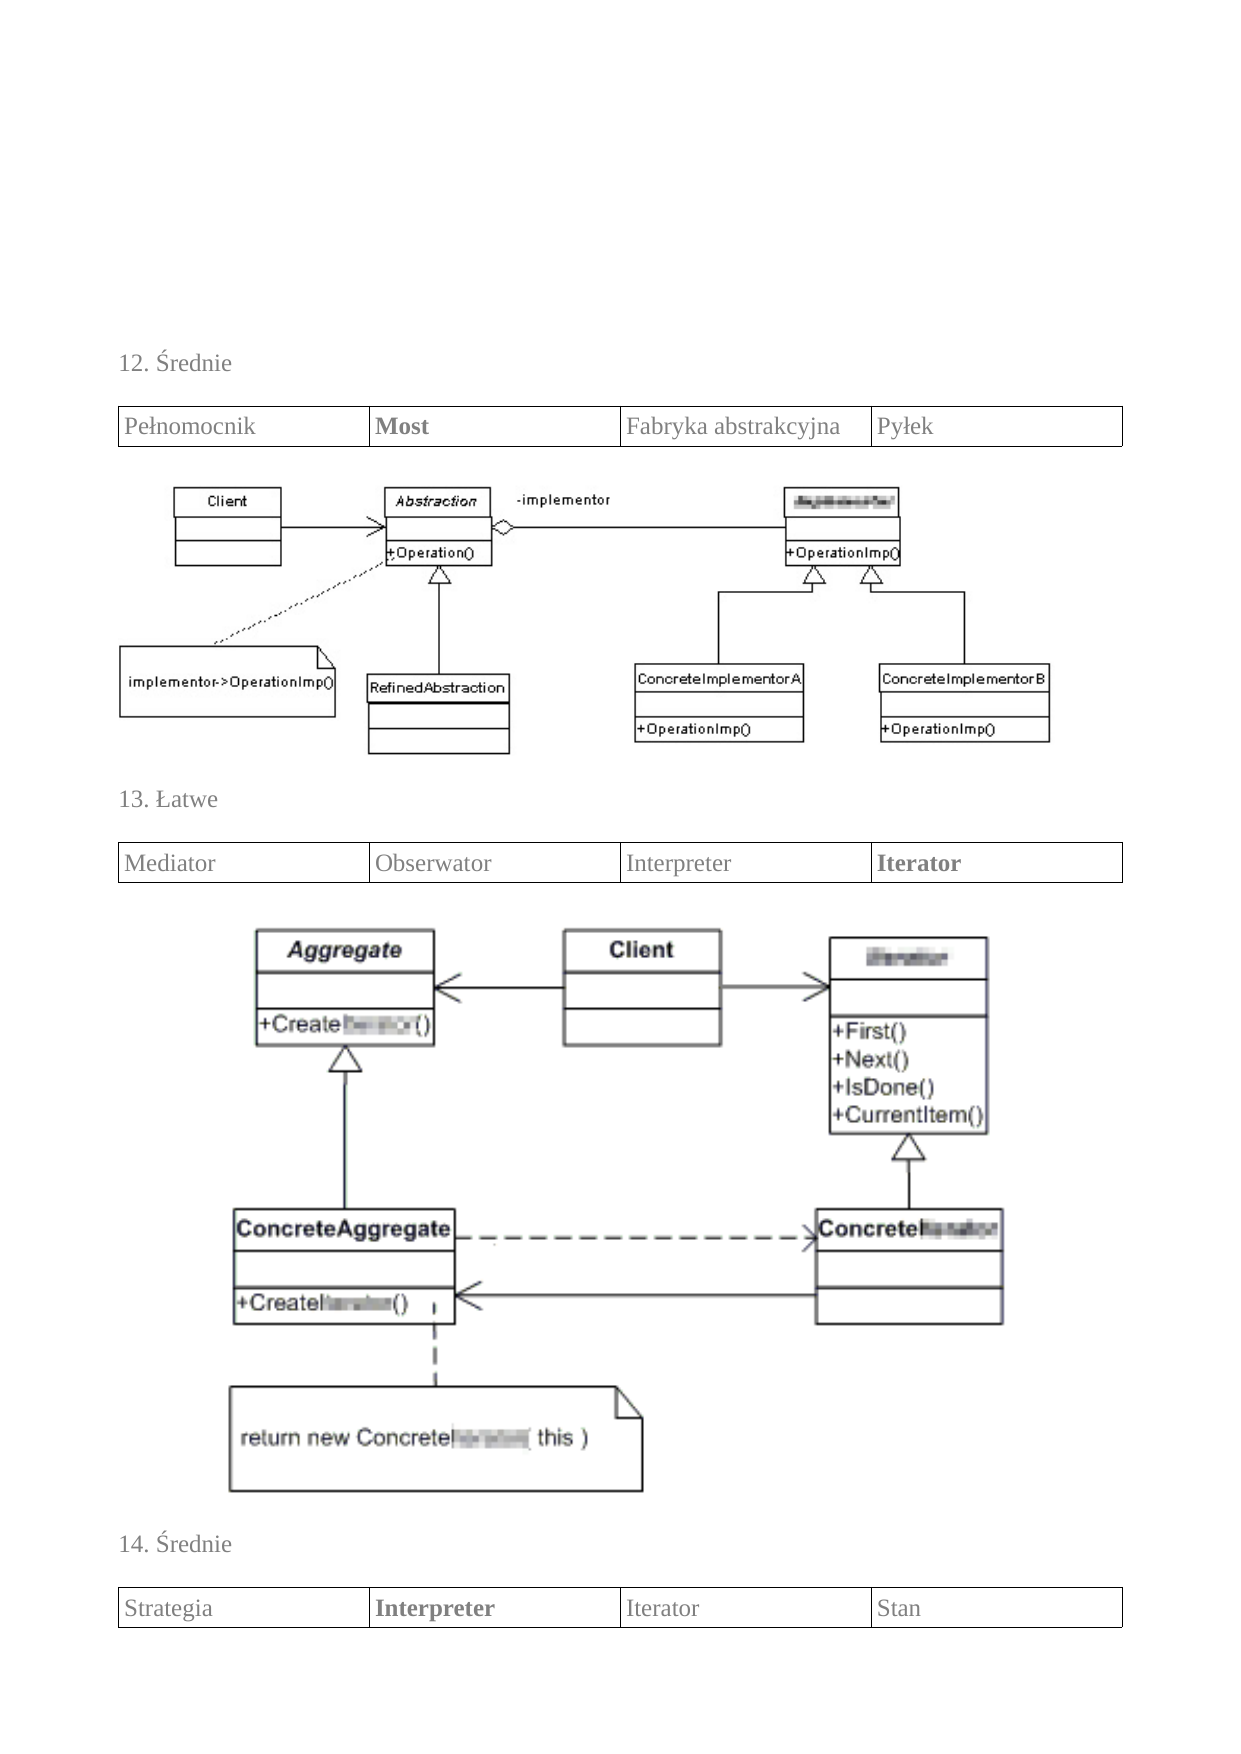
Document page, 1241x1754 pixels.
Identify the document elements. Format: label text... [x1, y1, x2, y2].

table_header Pełnomocnik [119, 407, 369, 446]
table_header Obserwator [370, 843, 620, 882]
table_header Strategia [119, 1588, 369, 1627]
text 14. Średnie [118, 1529, 1122, 1558]
picture [223, 911, 1017, 1501]
text 12. Średnie [118, 348, 1122, 377]
table_header Fabryka abstrakcyjna [621, 407, 871, 446]
table_header Stan [872, 1588, 1122, 1627]
table_header Iterator [621, 1588, 871, 1627]
table_header Mediator [119, 843, 369, 882]
text 13. Łatwe [118, 784, 1122, 813]
picture [118, 474, 1122, 756]
table_header Interpreter [370, 1588, 620, 1627]
table_header Interpreter [621, 843, 871, 882]
table_header Most [370, 407, 620, 446]
table_header Pyłek [872, 407, 1122, 446]
table_header Iterator [872, 843, 1122, 882]
